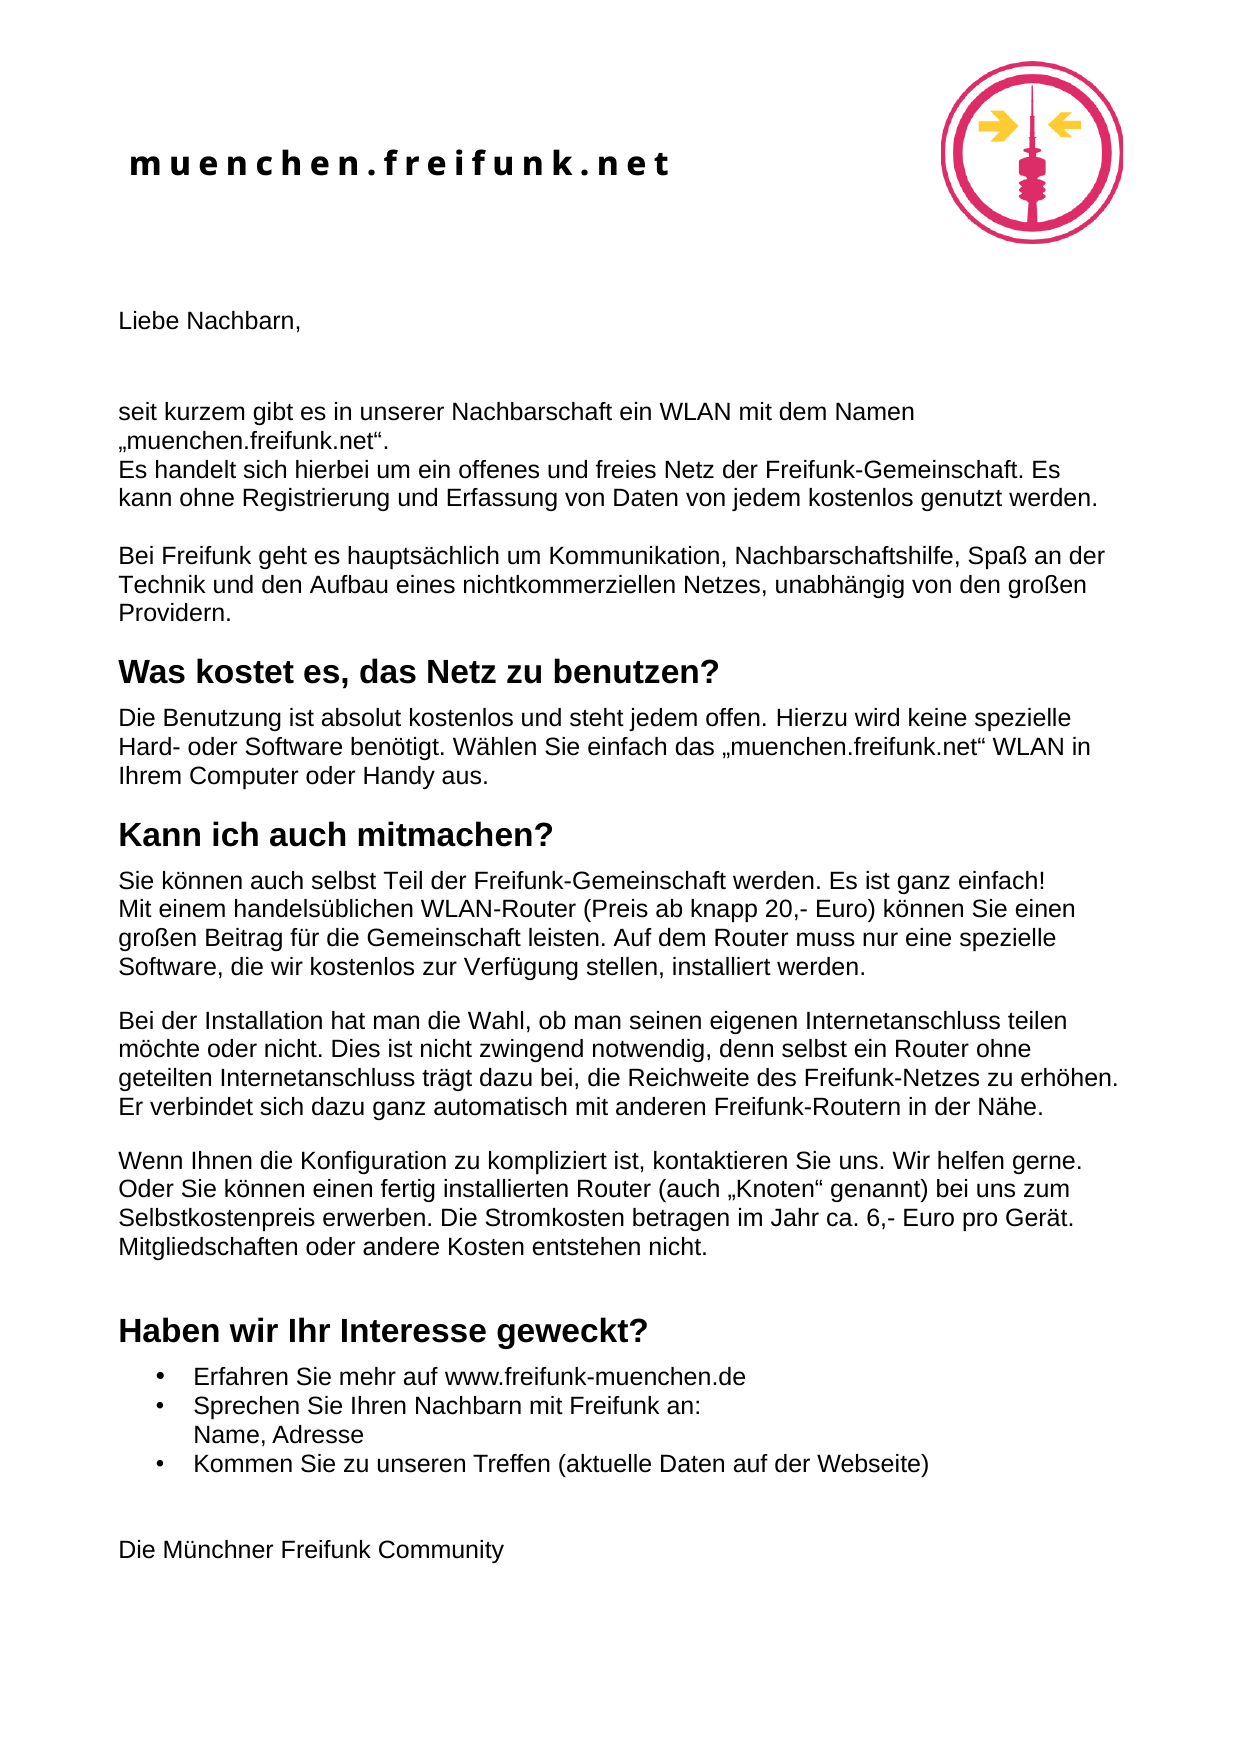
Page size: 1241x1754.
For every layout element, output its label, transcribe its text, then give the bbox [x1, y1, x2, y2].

picture [941, 61, 1124, 244]
text Bei der Installation hat man die Wahl, ob man seinen eigenen Internetanschluss teilen möchte oder nicht. Dies ist nicht zwingend notwendig, denn selbst ein Router ohne geteilten Internetanschluss trägt dazu bei, die Reichweite des Freifunk-Netzes zu erhöhen. Er verbindet sich dazu ganz automatisch mit anderen Freifunk-Routern in der Nähe. [118, 1006, 1122, 1121]
text Bei Freifunk geht es hauptsächlich um Kommunikation, Nachbarschaftshilfe, Spaß an der Technik und den Aufbau eines nichtkommerziellen Netzes, unabhängig von den großen Providern. [118, 541, 1122, 627]
text Liebe Nachbarn, [118, 306, 1122, 335]
text Die Benutzung ist absolut kostenlos und steht jedem offen. Hierzu wird keine spezielle Hard- oder Software benötigt. Wählen Sie einfach das „muenchen.freifunk.net“ WLAN in Ihrem Computer oder Handy aus. [118, 703, 1122, 789]
text Sie können auch selbst Teil der Freifunk-Gemeinschaft werden. Es ist ganz einfach! Mit einem handelsüblichen WLAN-Router (Preis ab knapp 20,- Euro) können Sie einen großen Beitrag für die Gemeinschaft leisten. Auf dem Router muss nur eine spezielle Software, die wir kostenlos zur Verfügung stellen, installiert werden. [118, 866, 1122, 981]
subtitle Was kostet es, das Netz zu benutzen? [118, 652, 1122, 691]
list Sprechen Sie Ihren Nachbarn mit Freifunk an: Name, Adresse [156, 1391, 1122, 1449]
text Wenn Ihnen die Konfiguration zu kompliziert ist, kontaktieren Sie uns. Wir helfen gerne. Oder Sie können einen fertig installierten Router (auch „Knoten“ genannt) bei uns zum Selbstkostenpreis erwerben. Die Stromkosten betragen im Jahr ca. 6,- Euro pro Gerät. Mitgliedschaften oder andere Kosten entstehen nicht. [118, 1146, 1122, 1261]
subtitle Kann ich auch mitmachen? [118, 814, 1122, 853]
text Die Münchner Freifunk Community [118, 1535, 1122, 1564]
list Kommen Sie zu unseren Treffen (aktuelle Daten auf der Webseite) [156, 1449, 1122, 1478]
text seit kurzem gibt es in unserer Nachbarschaft ein WLAN mit dem Namen „muenchen.freifunk.net“. Es handelt sich hierbei um ein offenes und freies Netz der Freifunk-Gemeinschaft. Es kann ohne Registrierung und Erfassung von Daten von jedem kostenlos genutzt werden. [118, 397, 1122, 512]
list Erfahren Sie mehr auf www.freifunk-muenchen.de [156, 1362, 1122, 1391]
subtitle Haben wir Ihr Interesse geweckt? [118, 1311, 1122, 1349]
